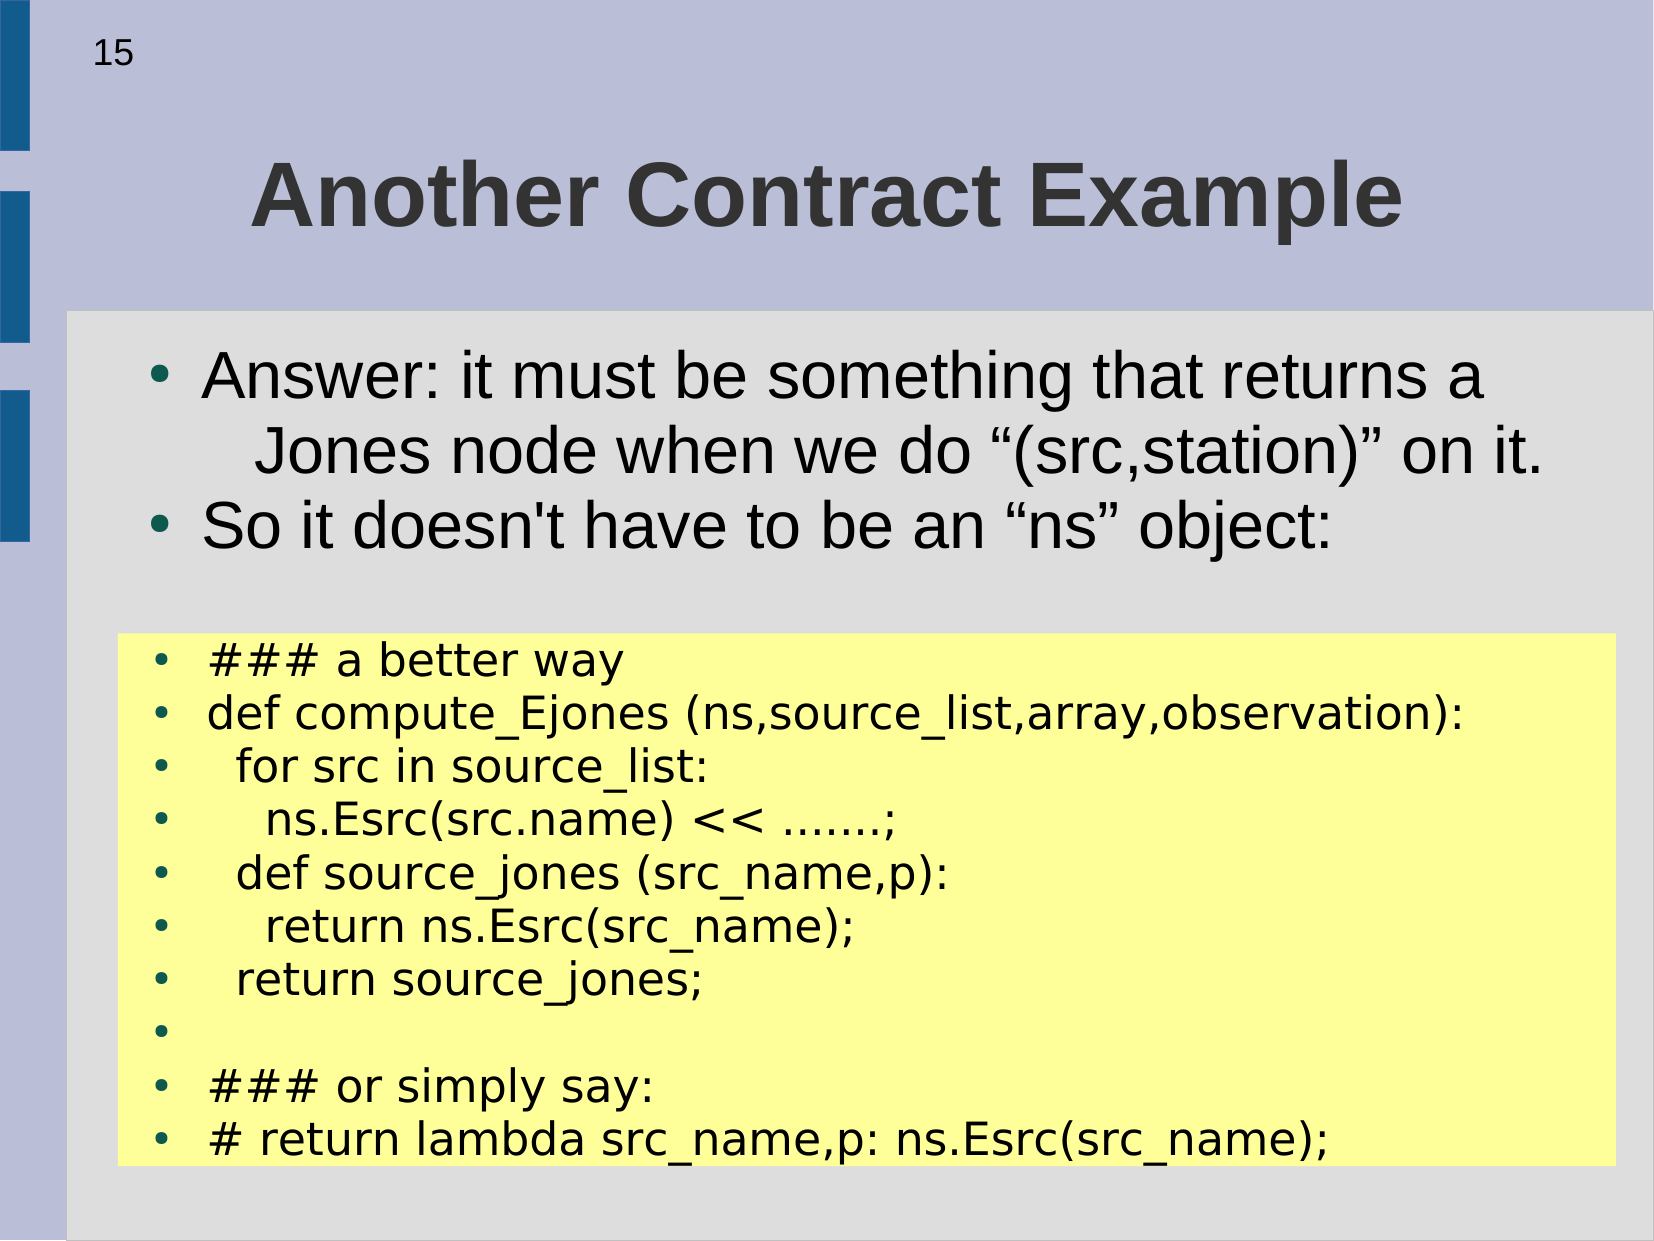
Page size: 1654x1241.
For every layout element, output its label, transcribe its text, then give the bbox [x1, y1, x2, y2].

text_box [116, 23, 240, 97]
list ### a better way def compute_Ejones (ns,source_list,array,observation): for src in source_list: ns.Esrc(src.name) << .......; def source_jones (src_name,p): return ns.Esrc(src_name); return source_jones; ### or simply say: # return lambda src_name,p: ns.Esrc(src_name); [117, 633, 1616, 1167]
title Another Contract Example [121, 91, 1534, 299]
list Answer: it must be something that returns a Jones node when we do “(src,station)” on it. So it doesn't have to be an “ns” object: [112, 338, 1611, 599]
